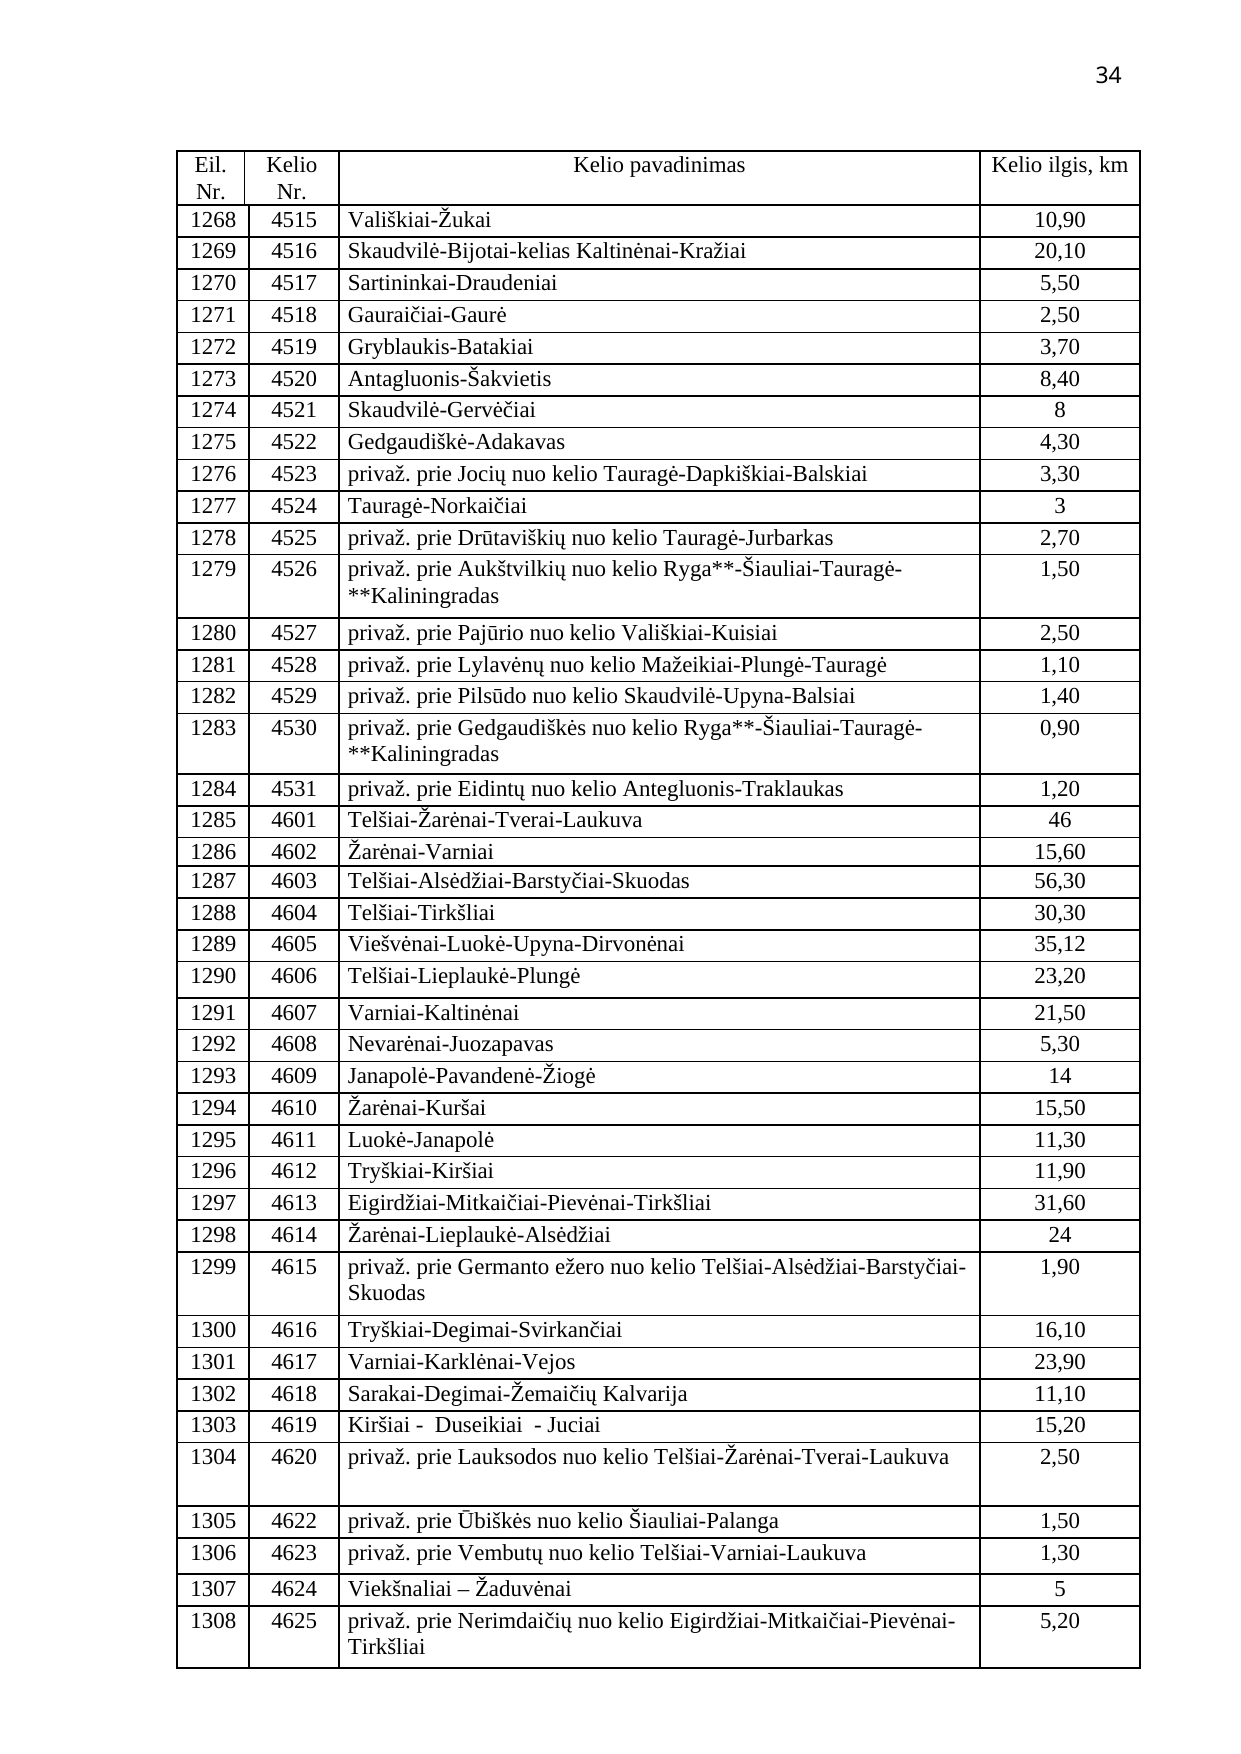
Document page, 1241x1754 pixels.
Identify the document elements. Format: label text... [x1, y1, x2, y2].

table_cell 1292 [178, 1030, 248, 1061]
table_cell Tryškiai-Kiršiai [340, 1157, 979, 1188]
table_cell 4605 [250, 931, 338, 961]
table_cell 2,70 [981, 524, 1139, 554]
table_cell 16,10 [981, 1316, 1139, 1346]
table_cell 1293 [178, 1062, 248, 1092]
table_cell 4608 [250, 1030, 338, 1061]
table_cell Gryblaukis-Batakiai [340, 333, 979, 363]
table_cell 4610 [250, 1094, 338, 1124]
table_cell 14 [981, 1062, 1139, 1092]
table_cell 4515 [250, 206, 338, 236]
table_cell 1280 [178, 619, 248, 649]
table_cell 4614 [250, 1221, 338, 1251]
table_cell 4524 [250, 492, 338, 522]
table_cell 1296 [178, 1157, 248, 1188]
table_cell privaž. prie Lylavėnų nuo kelio Mažeikiai-Plungė-Tauragė [340, 651, 979, 681]
table_cell 4520 [250, 365, 338, 395]
table_cell 1,90 [981, 1253, 1139, 1315]
table_cell 4521 [250, 397, 338, 427]
table_cell 1271 [178, 301, 248, 331]
table_cell 11,10 [981, 1380, 1139, 1410]
table_cell 1286 [178, 838, 248, 865]
table_cell 4616 [250, 1316, 338, 1346]
table_cell privaž. prie Vembutų nuo kelio Telšiai-Varniai-Laukuva [340, 1539, 979, 1573]
table_cell Varniai-Kaltinėnai [340, 999, 979, 1029]
table_cell 4603 [250, 867, 338, 897]
table_cell 1,30 [981, 1539, 1139, 1573]
table_cell 15,20 [981, 1412, 1139, 1442]
table_header Eil. Nr. [178, 152, 244, 204]
table_cell 20,10 [981, 238, 1139, 268]
table_cell Sarakai-Degimai-Žemaičių Kalvarija [340, 1380, 979, 1410]
table_header Kelio ilgis, km [981, 152, 1139, 204]
table_cell Skaudvilė-Gervėčiai [340, 397, 979, 427]
table_cell 4620 [250, 1443, 338, 1505]
table_cell privaž. prie Ūbiškės nuo kelio Šiauliai-Palanga [340, 1507, 979, 1537]
table_cell 4530 [250, 714, 338, 773]
table_cell 31,60 [981, 1189, 1139, 1219]
table_cell 4526 [250, 555, 338, 617]
table_cell 24 [981, 1221, 1139, 1251]
table_cell 56,30 [981, 867, 1139, 897]
table_cell 4519 [250, 333, 338, 363]
table_cell 1278 [178, 524, 248, 554]
table_cell 1301 [178, 1348, 248, 1378]
table_cell privaž. prie Gedgaudiškės nuo kelio Ryga**-Šiauliai-Tauragė-**Kaliningradas [340, 714, 979, 773]
table_cell 4624 [250, 1575, 338, 1605]
table_cell Viekšnaliai – Žaduvėnai [340, 1575, 979, 1605]
table_cell 4529 [250, 682, 338, 713]
table_cell privaž. prie Germanto ežero nuo kelio Telšiai-Alsėdžiai-Barstyčiai-Skuodas [340, 1253, 979, 1315]
table_cell Skaudvilė-Bijotai-kelias Kaltinėnai-Kražiai [340, 238, 979, 268]
table_cell Telšiai-Žarėnai-Tverai-Laukuva [340, 807, 979, 837]
table_cell 4604 [250, 899, 338, 929]
table_cell privaž. prie Eidintų nuo kelio Antegluonis-Traklaukas [340, 775, 979, 805]
table_cell 1270 [178, 270, 248, 299]
table_cell 3,30 [981, 460, 1139, 490]
table_cell privaž. prie Nerimdaičių nuo kelio Eigirdžiai-Mitkaičiai-Pievėnai-Tirkšliai [340, 1607, 979, 1667]
table_cell 4516 [250, 238, 338, 268]
table_cell 4619 [250, 1412, 338, 1442]
table_cell 21,50 [981, 999, 1139, 1029]
table_cell Janapolė-Pavandenė-Žiogė [340, 1062, 979, 1092]
table_cell 1302 [178, 1380, 248, 1410]
table_cell 4527 [250, 619, 338, 649]
table_cell 4517 [250, 270, 338, 299]
table_cell 4606 [250, 962, 338, 997]
table_cell 1281 [178, 651, 248, 681]
table_cell privaž. prie Pajūrio nuo kelio Vališkiai-Kuisiai [340, 619, 979, 649]
table_cell 11,90 [981, 1157, 1139, 1188]
table_cell Žarėnai-Varniai [340, 838, 979, 865]
table_cell 1299 [178, 1253, 248, 1315]
table_cell Varniai-Karklėnai-Vejos [340, 1348, 979, 1378]
table_cell 1279 [178, 555, 248, 617]
table_cell privaž. prie Pilsūdo nuo kelio Skaudvilė-Upyna-Balsiai [340, 682, 979, 713]
table_cell Žarėnai-Kuršai [340, 1094, 979, 1124]
table_cell 4525 [250, 524, 338, 554]
table_cell 2,50 [981, 301, 1139, 331]
table_cell 1,40 [981, 682, 1139, 713]
table_cell Kiršiai - Duseikiai - Juciai [340, 1412, 979, 1442]
table_header Kelio Nr. [245, 152, 338, 204]
table_cell 4522 [250, 428, 338, 458]
table_cell 8 [981, 397, 1139, 427]
table_cell 1305 [178, 1507, 248, 1537]
table_cell 4623 [250, 1539, 338, 1573]
table_cell Tryškiai-Degimai-Svirkančiai [340, 1316, 979, 1346]
table_cell 1289 [178, 931, 248, 961]
table_cell 1306 [178, 1539, 248, 1573]
table_cell Nevarėnai-Juozapavas [340, 1030, 979, 1061]
table_cell 15,50 [981, 1094, 1139, 1124]
table_cell 1285 [178, 807, 248, 837]
table_cell Antagluonis-Šakvietis [340, 365, 979, 395]
table_cell 1297 [178, 1189, 248, 1219]
table_cell 4615 [250, 1253, 338, 1315]
table_cell 3,70 [981, 333, 1139, 363]
table_cell 0,90 [981, 714, 1139, 773]
table_cell 4601 [250, 807, 338, 837]
table_cell 10,90 [981, 206, 1139, 236]
table_cell 23,20 [981, 962, 1139, 997]
table_cell 1282 [178, 682, 248, 713]
table_cell privaž. prie Lauksodos nuo kelio Telšiai-Žarėnai-Tverai-Laukuva [340, 1443, 979, 1505]
table_cell 46 [981, 807, 1139, 837]
table_cell 1290 [178, 962, 248, 997]
table_cell 4531 [250, 775, 338, 805]
table_cell 1304 [178, 1443, 248, 1505]
table_cell 5 [981, 1575, 1139, 1605]
table_cell 5,20 [981, 1607, 1139, 1667]
table_cell Žarėnai-Lieplaukė-Alsėdžiai [340, 1221, 979, 1251]
table_cell 4602 [250, 838, 338, 865]
table_cell Luokė-Janapolė [340, 1126, 979, 1156]
table_cell 1283 [178, 714, 248, 773]
table_cell 4523 [250, 460, 338, 490]
table_cell 1,10 [981, 651, 1139, 681]
table_cell 4622 [250, 1507, 338, 1537]
table_cell Telšiai-Lieplaukė-Plungė [340, 962, 979, 997]
table_cell 1284 [178, 775, 248, 805]
table_cell Vališkiai-Žukai [340, 206, 979, 236]
table_cell 3 [981, 492, 1139, 522]
table_cell 4617 [250, 1348, 338, 1378]
table_cell 1272 [178, 333, 248, 363]
table_cell Telšiai-Tirkšliai [340, 899, 979, 929]
table_cell privaž. prie Jocių nuo kelio Tauragė-Dapkiškiai-Balskiai [340, 460, 979, 490]
table_cell 4609 [250, 1062, 338, 1092]
table_cell 1300 [178, 1316, 248, 1346]
table_cell 30,30 [981, 899, 1139, 929]
table_cell 4528 [250, 651, 338, 681]
table_cell 1287 [178, 867, 248, 897]
table_cell 35,12 [981, 931, 1139, 961]
table_cell Tauragė-Norkaičiai [340, 492, 979, 522]
table_cell Gauraičiai-Gaurė [340, 301, 979, 331]
table_cell 1298 [178, 1221, 248, 1251]
table_cell 5,30 [981, 1030, 1139, 1061]
table_cell 1274 [178, 397, 248, 427]
table_cell privaž. prie Aukštvilkių nuo kelio Ryga**-Šiauliai-Tauragė-**Kaliningradas [340, 555, 979, 617]
table_cell Telšiai-Alsėdžiai-Barstyčiai-Skuodas [340, 867, 979, 897]
table_cell 1294 [178, 1094, 248, 1124]
table_cell Viešvėnai-Luokė-Upyna-Dirvonėnai [340, 931, 979, 961]
table_cell 5,50 [981, 270, 1139, 299]
table_cell privaž. prie Drūtaviškių nuo kelio Tauragė-Jurbarkas [340, 524, 979, 554]
table_cell 1307 [178, 1575, 248, 1605]
table_cell 4,30 [981, 428, 1139, 458]
table_header Kelio pavadinimas [340, 152, 979, 204]
table_cell 4607 [250, 999, 338, 1029]
table_cell 1,50 [981, 555, 1139, 617]
table_cell 1276 [178, 460, 248, 490]
table_cell 4611 [250, 1126, 338, 1156]
table_cell 1303 [178, 1412, 248, 1442]
table_cell 1275 [178, 428, 248, 458]
table_cell 4518 [250, 301, 338, 331]
table_cell Gedgaudiškė-Adakavas [340, 428, 979, 458]
table_cell 1273 [178, 365, 248, 395]
table_cell 15,60 [981, 838, 1139, 865]
table_cell 4618 [250, 1380, 338, 1410]
table_cell 1268 [178, 206, 248, 236]
table_cell 1288 [178, 899, 248, 929]
table_cell 1295 [178, 1126, 248, 1156]
table_cell 1308 [178, 1607, 248, 1667]
table_cell 1,20 [981, 775, 1139, 805]
table_cell 1291 [178, 999, 248, 1029]
table_cell 8,40 [981, 365, 1139, 395]
table_cell Eigirdžiai-Mitkaičiai-Pievėnai-Tirkšliai [340, 1189, 979, 1219]
table_cell Sartininkai-Draudeniai [340, 270, 979, 299]
table_cell 11,30 [981, 1126, 1139, 1156]
table_cell 2,50 [981, 1443, 1139, 1505]
table_cell 1269 [178, 238, 248, 268]
table_cell 4625 [250, 1607, 338, 1667]
table_cell 23,90 [981, 1348, 1139, 1378]
table_cell 1277 [178, 492, 248, 522]
table_cell 1,50 [981, 1507, 1139, 1537]
table_cell 4612 [250, 1157, 338, 1188]
table_cell 2,50 [981, 619, 1139, 649]
table_cell 4613 [250, 1189, 338, 1219]
